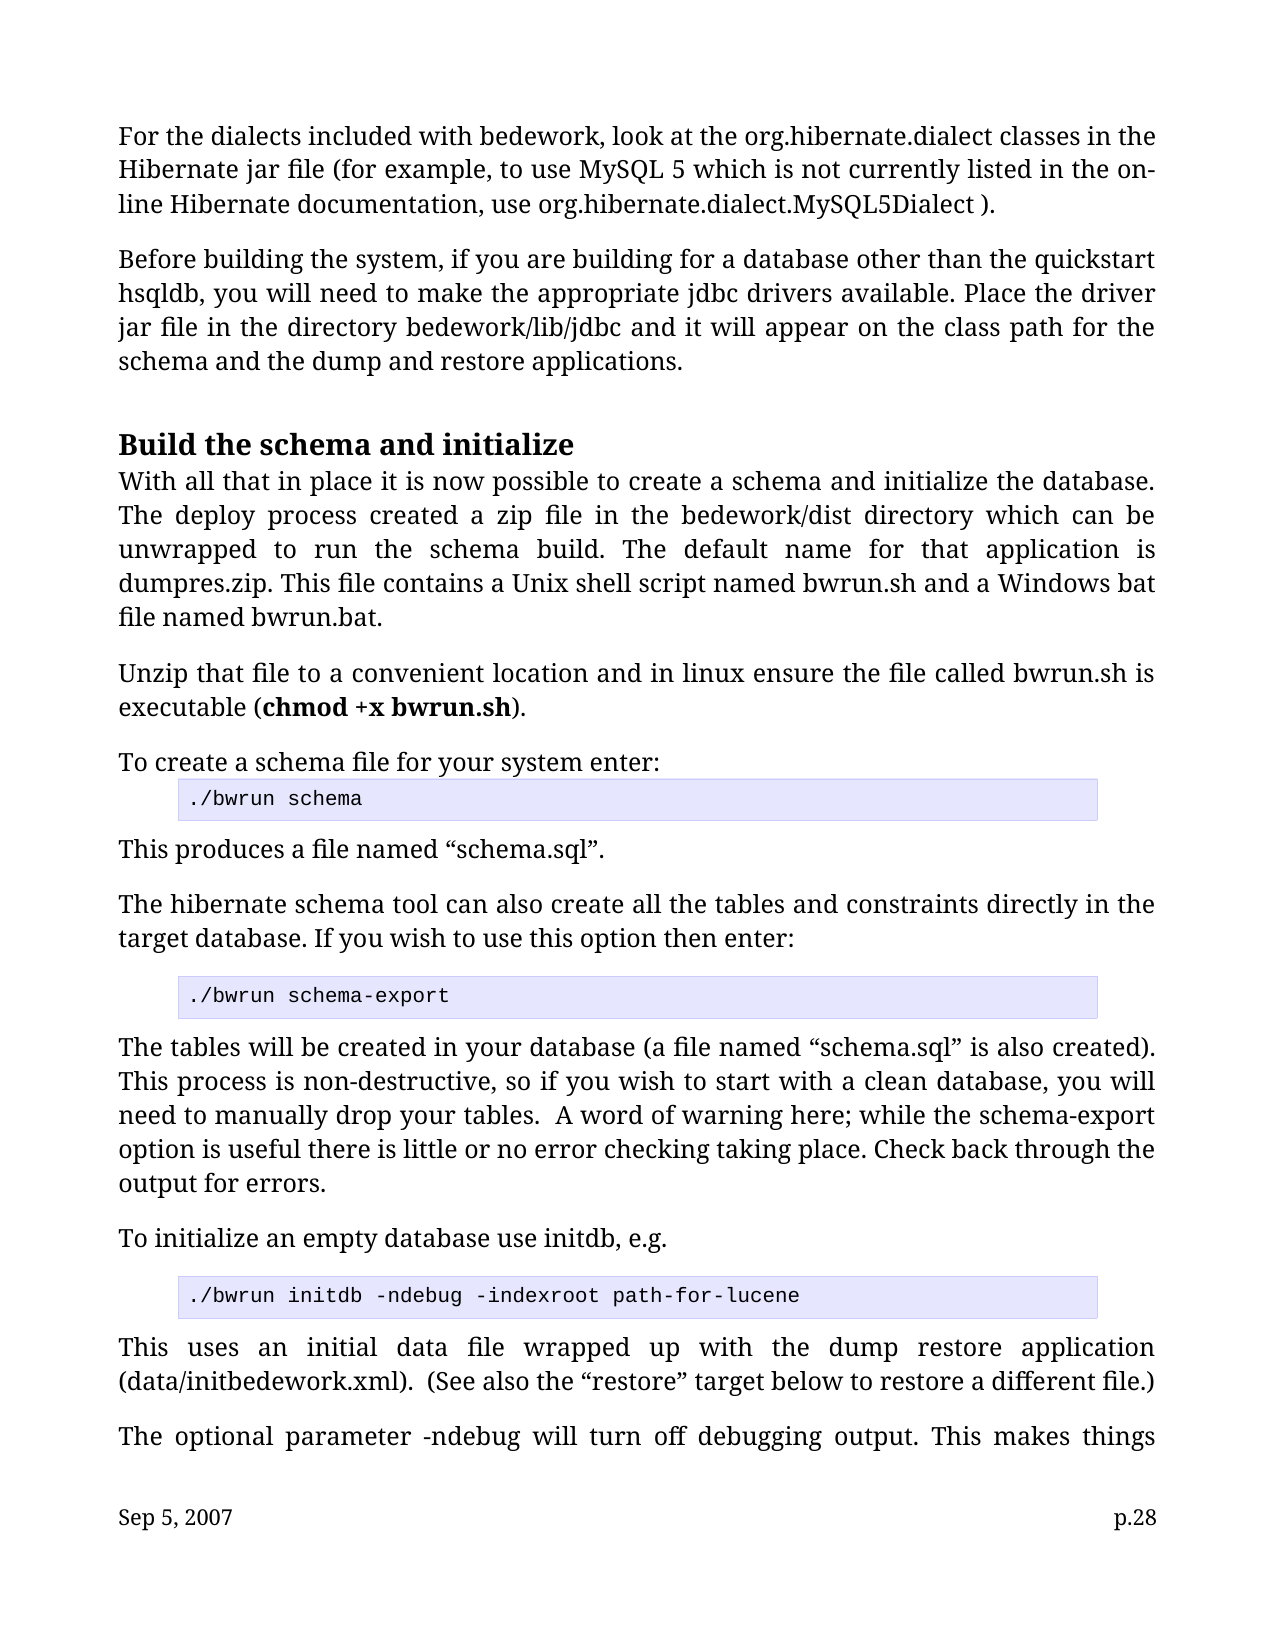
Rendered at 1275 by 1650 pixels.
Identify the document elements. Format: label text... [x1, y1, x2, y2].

text Before building the system, if you are building for a database other than the quickstart hsqldb, you will need to make the appropriate jdbc drivers available. Place the driver jar file in the directory bedework/lib/jdbc and it will appear on the class path for the schema and the dump and restore applications. [118, 241, 1157, 378]
text This uses an initial data file wrapped up with the dump restore application (data/initbedework.xml). (See also the “restore” target below to restore a different file.) [118, 1330, 1157, 1398]
text The tables will be created in your database (a file named “schema.sql” is also created). This process is non-destructive, so if you wish to start with a clean database, you will need to manually drop your tables. A word of warning here; while the schema-export option is useful there is little or no error checking taking place. Check back through the output for errors. [118, 1030, 1157, 1200]
text ./bwrun schema [179, 780, 1097, 820]
text ./bwrun schema-export [179, 977, 1097, 1018]
text The optional parameter -ndebug will turn off debugging output. This makes things [118, 1419, 1157, 1453]
text To create a schema file for your system enter: [118, 744, 1157, 778]
text To initialize an empty database use initdb, e.g. [118, 1221, 1157, 1255]
text The hibernate schema tool can also create all the tables and constraints directly in the target database. If you wish to use this option then enter: [118, 887, 1157, 955]
text ./bwrun initdb -ndebug -indexroot path-for-lucene [179, 1277, 1097, 1318]
text This produces a file named “schema.sql”. [118, 832, 1157, 866]
text For the dialects included with bedework, look at the org.hibernate.dialect classes in the Hibernate jar file (for example, to use MySQL 5 which is not currently listed in the on-line Hibernate documentation, use org.hibernate.dialect.MySQL5Dialect ). [118, 118, 1157, 220]
text Unzip that file to a convenient location and in linux ensure the file called bwrun.sh is executable (chmod +x bwrun.sh). [118, 655, 1157, 723]
subtitle Build the schema and initialize [118, 424, 1157, 464]
text With all that in place it is now possible to create a schema and initialize the database. The deploy process created a zip file in the bedework/dist directory which can be unwrapped to run the schema build. The default name for that application is dumpres.zip. This file contains a Unix shell script named bwrun.sh and a Windows bat file named bwrun.bat. [118, 464, 1157, 634]
